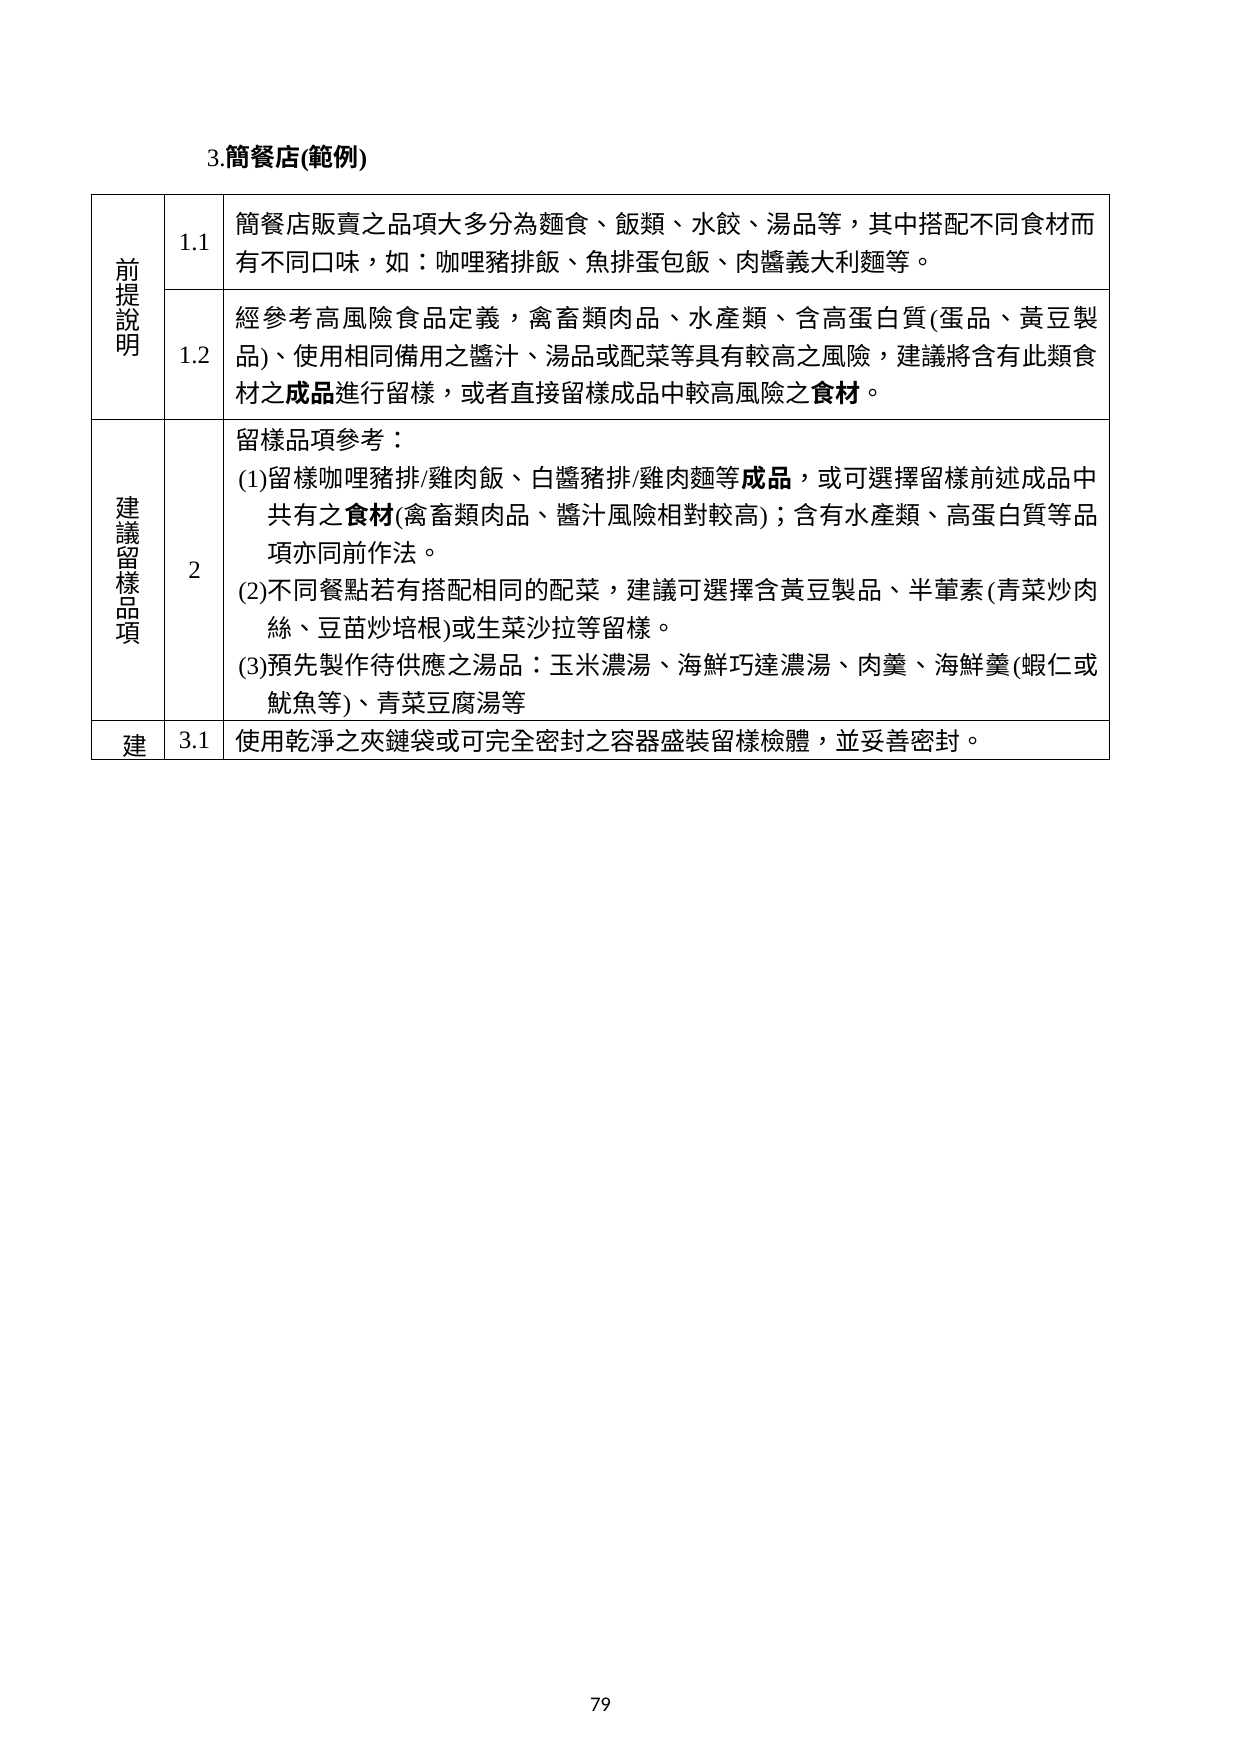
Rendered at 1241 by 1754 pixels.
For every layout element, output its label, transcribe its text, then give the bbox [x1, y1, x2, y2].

text 3.簡餐店(範例) [207, 137, 1053, 175]
table_cell 3.1 [165, 721, 223, 758]
table_cell 使用乾淨之夾鏈袋或可完全密封之容器盛裝留樣檢體，並妥善密封。 [224, 721, 1109, 758]
table_header 前提說明 [92, 195, 164, 419]
table_cell 2 [165, 420, 223, 720]
table_cell 留樣品項參考： 留樣咖哩豬排/雞肉飯、白醬豬排/雞肉麵等成品，或可選擇留樣前述成品中共有之食材(禽畜類肉品、醬汁風險相對較高)；含有水產類、高蛋白質等品項亦同前作法。 不同餐點若有搭配相同的配菜，建議可選擇含黃豆製品、半葷素(青菜炒肉絲、豆苗炒培根)或生菜沙拉等留樣。 預先製作待供應之湯品：玉米濃湯、海鮮巧達濃湯、肉羹、海鮮羹(蝦仁或魷魚等)、青菜豆腐湯等 [224, 420, 1109, 720]
table_cell 1.2 [165, 290, 223, 419]
table_header 簡餐店販賣之品項大多分為麵食、飯類、水餃、湯品等，其中搭配不同食材而有不同口味，如：咖哩豬排飯、魚排蛋包飯、肉醬義大利麵等。 [224, 195, 1109, 289]
table_cell 建議留樣品項 [92, 420, 164, 720]
table_header 1.1 [165, 195, 223, 289]
table_cell 經參考高風險食品定義，禽畜類肉品、水產類、含高蛋白質(蛋品、黃豆製品)、使用相同備用之醬汁、湯品或配菜等具有較高之風險，建議將含有此類食材之成品進行留樣，或者直接留樣成品中較高風險之食材。 [224, 290, 1109, 419]
table_cell 建 [92, 721, 164, 758]
